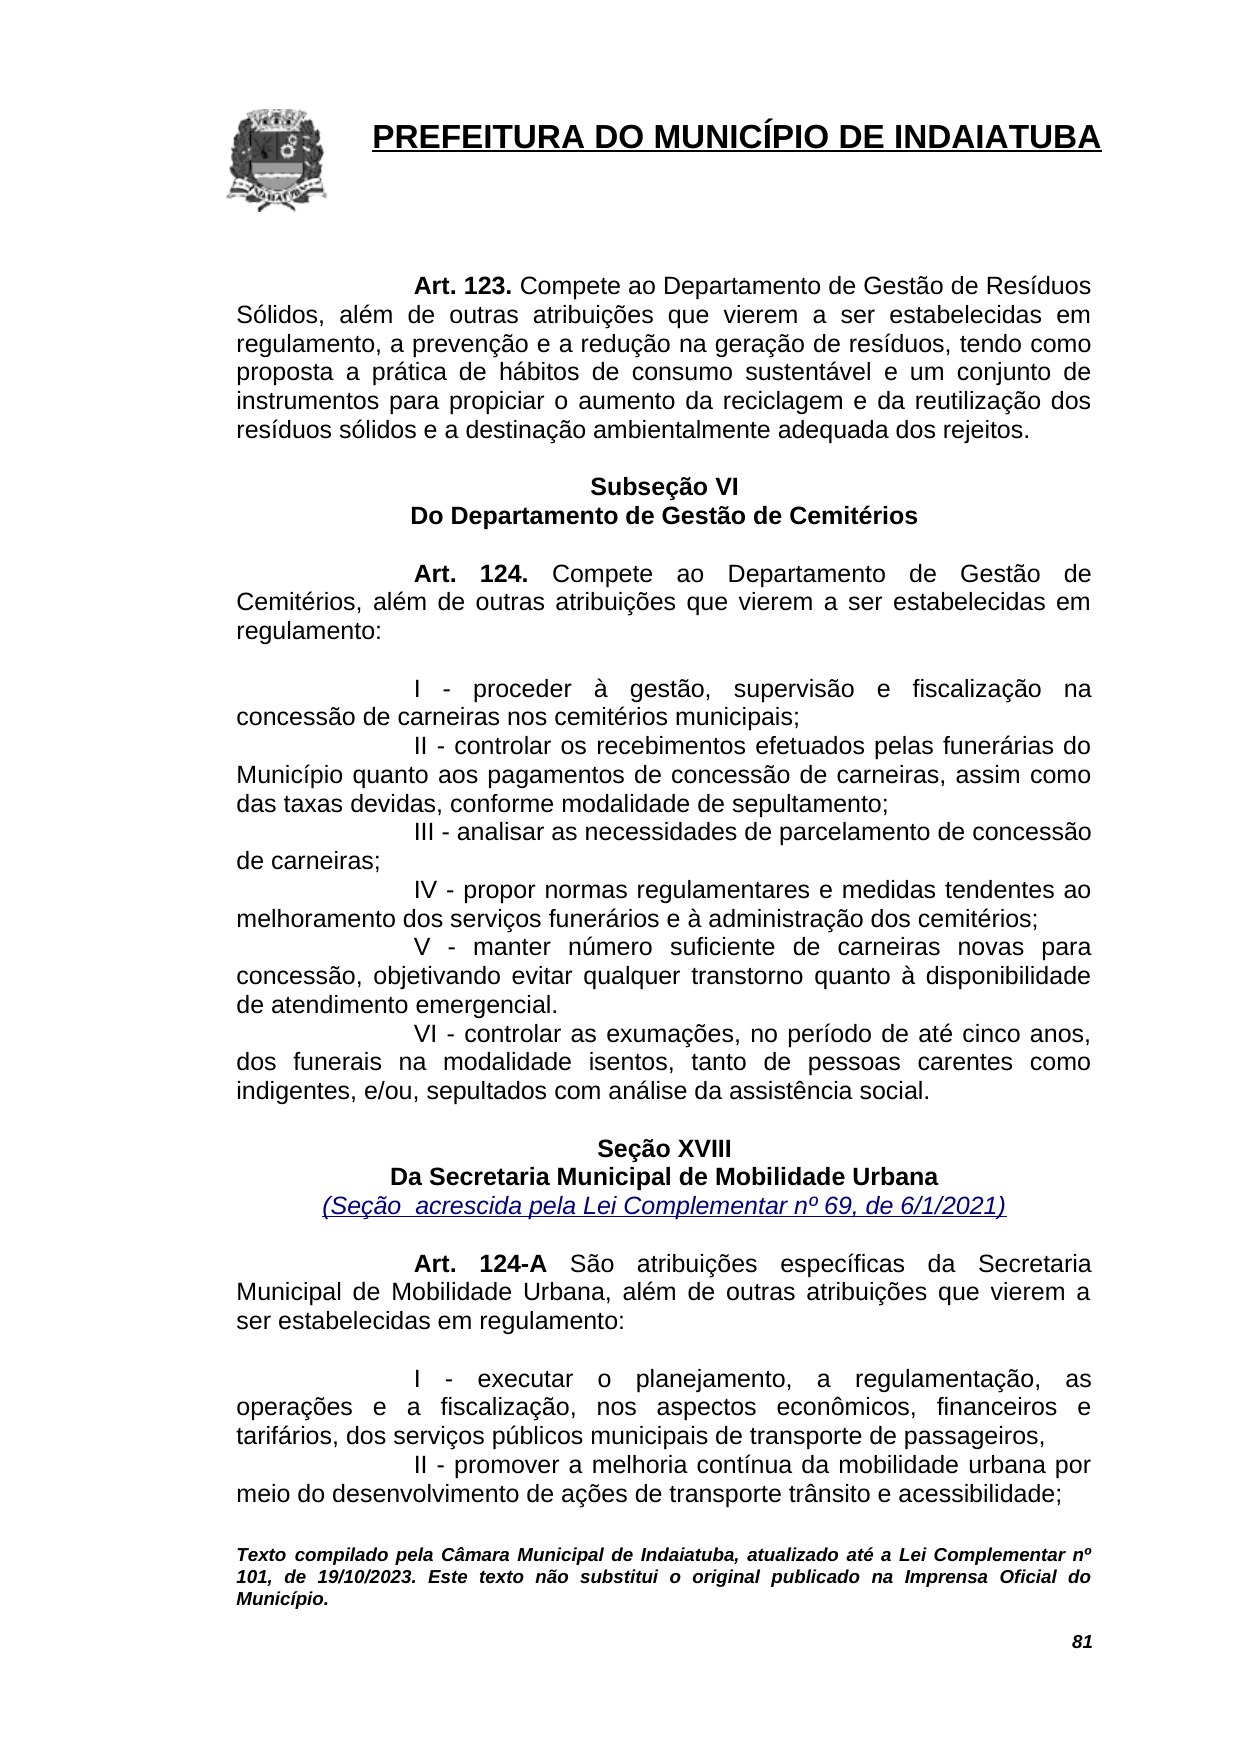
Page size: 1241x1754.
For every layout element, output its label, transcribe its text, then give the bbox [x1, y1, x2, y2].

list IV - propor normas regulamentares e medidas tendentes ao melhoramento dos serviços funerários e à administração dos cemitérios; [236, 875, 1092, 932]
list I - proceder à gestão, supervisão e fiscalização na concessão de carneiras nos cemitérios municipais; [236, 674, 1092, 731]
text II - promover a melhoria contínua da mobilidade urbana por meio do desenvolvimento de ações de transporte trânsito e acessibilidade; [236, 1450, 1092, 1507]
list II - controlar os recebimentos efetuados pelas funerárias do Município quanto aos pagamentos de concessão de carneiras, assim como das taxas devidas, conforme modalidade de sepultamento; [236, 731, 1092, 817]
list V - manter número suficiente de carneiras novas para concessão, objetivando evitar qualquer transtorno quanto à disponibilidade de atendimento emergencial. [236, 932, 1092, 1019]
list Seção XVIII [236, 1134, 1092, 1162]
text (Seção acrescida pela Lei Complementar nº 69, de 6/1/2021) [236, 1191, 1092, 1220]
text Do Departamento de Gestão de Cemitérios [236, 501, 1092, 530]
text I - executar o planejamento, a regulamentação, as operações e a fiscalização, nos aspectos econômicos, financeiros e tarifários, dos serviços públicos municipais de transporte de passageiros, [236, 1364, 1092, 1450]
text Art. 123. Compete ao Departamento de Gestão de Resíduos Sólidos, além de outras atribuições que vierem a ser estabelecidas em regulamento, a prevenção e a redução na geração de resíduos, tendo como proposta a prática de hábitos de consumo sustentável e um conjunto de instrumentos para propiciar o aumento da reciclagem e da reutilização dos resíduos sólidos e a destinação ambientalmente adequada dos rejeitos. [236, 271, 1092, 444]
list III - analisar as necessidades de parcelamento de concessão de carneiras; [236, 817, 1092, 875]
text Art. 124. Compete ao Departamento de Gestão de Cemitérios, além de outras atribuições que vierem a ser estabelecidas em regulamento: [236, 559, 1092, 645]
list VI - controlar as exumações, no período de até cinco anos, dos funerais na modalidade isentos, tanto de pessoas carentes como indigentes, e/ou, sepultados com análise da assistência social. [236, 1019, 1092, 1105]
text Subseção VI [236, 472, 1092, 501]
text Art. 124-A São atribuições específicas da Secretaria Municipal de Mobilidade Urbana, além de outras atribuições que vierem a ser estabelecidas em regulamento: [236, 1249, 1092, 1335]
list Da Secretaria Municipal de Mobilidade Urbana [236, 1162, 1092, 1191]
